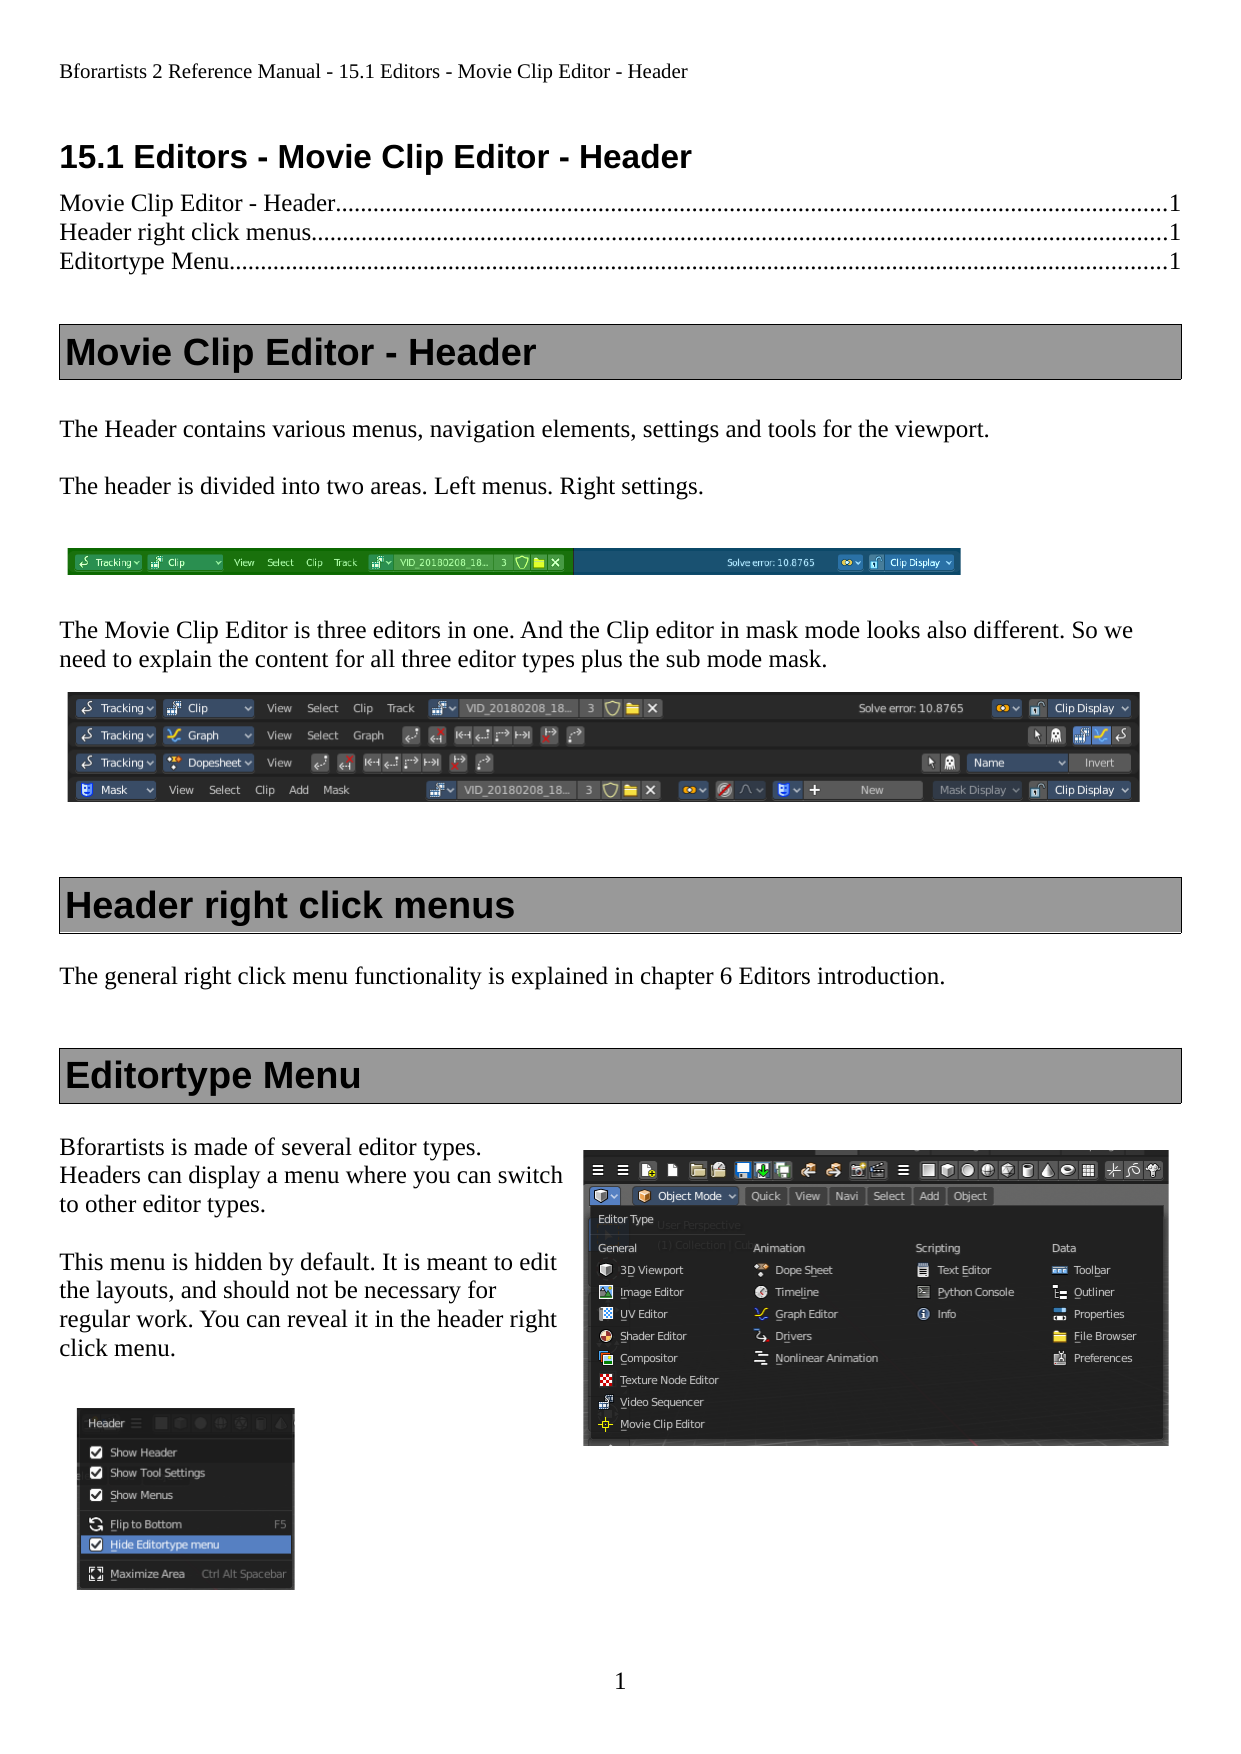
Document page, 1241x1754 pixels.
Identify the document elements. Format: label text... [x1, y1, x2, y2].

text The header is divided into two areas. Left menus. Right settings. [59, 471, 1181, 500]
picture [583, 1150, 1169, 1446]
text Header right click menus 1 [59, 217, 1181, 246]
table_header Editortype Menu [60, 1049, 1181, 1103]
text The Header contains various menus, navigation elements, settings and tools for the viewport. [59, 414, 1181, 442]
subtitle 15.1 Editors - Movie Clip Editor - Header [59, 138, 1181, 176]
picture [67, 548, 961, 575]
text Editortype Menu 1 [59, 246, 1181, 275]
text Movie Clip Editor - Header 1 [59, 188, 1181, 217]
picture [76, 1408, 295, 1590]
text The general right click menu functionality is explained in chapter 6 Editors introduction. [59, 961, 1181, 990]
table_header Header right click menus [60, 878, 1181, 932]
text This menu is hidden by default. It is meant to edit the layouts, and should not be necessary for regular work. You can reveal it in the header right click menu. [59, 1247, 583, 1362]
table_header Movie Clip Editor - Header [60, 325, 1181, 379]
text Bforartists is made of several editor types. Headers can display a menu where you can switch to other editor types. [59, 1132, 1181, 1218]
picture [67, 692, 1140, 802]
text The Movie Clip Editor is three editors in one. And the Clip editor in mask mode looks also different. So we need to explain the content for all three editor types plus the sub mode mask. [59, 615, 1181, 672]
